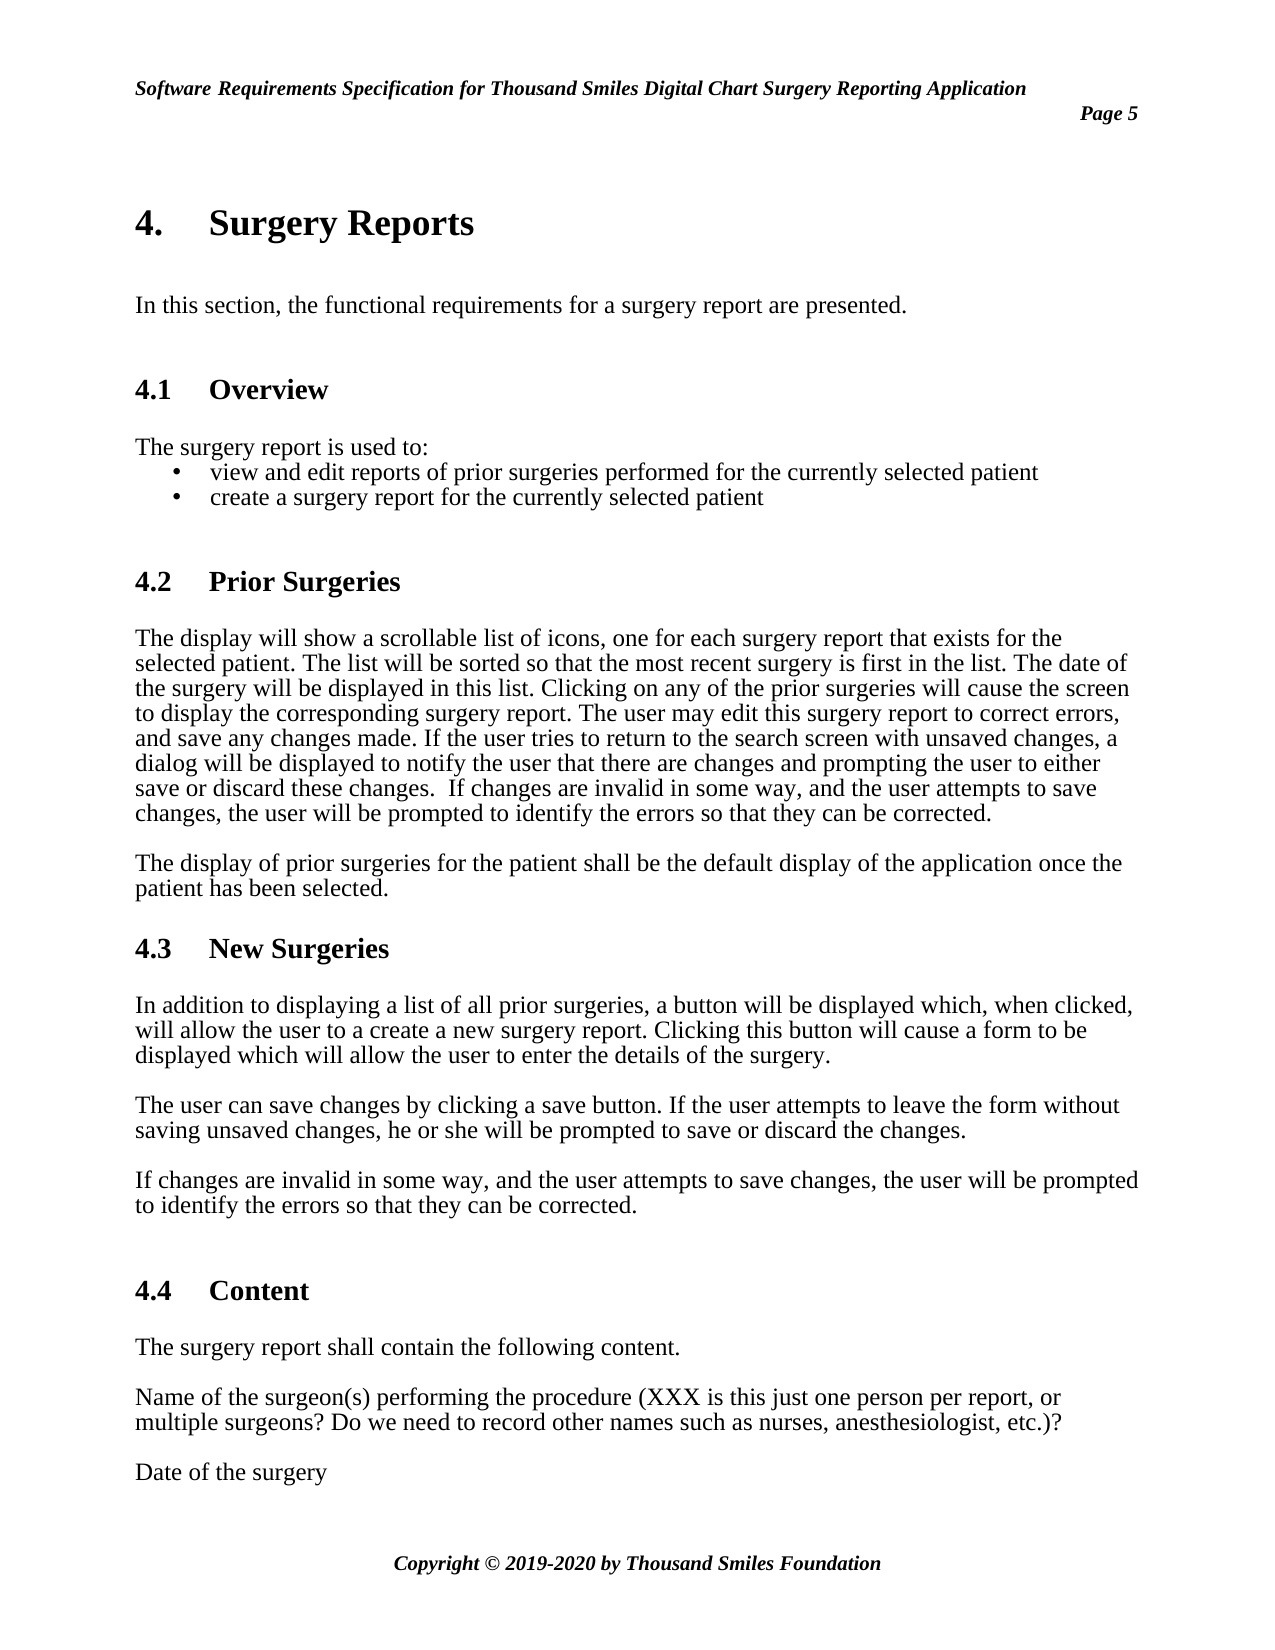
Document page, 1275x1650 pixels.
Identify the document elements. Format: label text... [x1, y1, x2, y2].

text Date of the surgery [135, 1461, 1140, 1486]
text The surgery report is used to: [135, 435, 1140, 460]
text Name of the surgeon(s) performing the procedure (XXX is this just one person per report, or multiple surgeons? Do we need to record other names such as nurses, anesthesiologist, etc.)? [135, 1386, 1140, 1436]
text In this section, the functional requirements for a surgery report are presented. [135, 293, 1140, 318]
text The display of prior surgeries for the patient shall be the default display of the application once the patient has been selected. [135, 852, 1140, 902]
list create a surgery report for the currently selected patient [172, 485, 1140, 510]
subtitle Overview [135, 372, 1140, 406]
list view and edit reports of prior surgeries performed for the currently selected patient [172, 460, 1140, 485]
subtitle Content [135, 1273, 1140, 1306]
subtitle New Surgeries [135, 931, 1140, 964]
text If changes are invalid in some way, and the user attempts to save changes, the user will be prompted to identify the errors so that they can be corrected. [135, 1169, 1140, 1219]
text In addition to displaying a list of all prior surgeries, a button will be displayed which, when clicked, will allow the user to a create a new surgery report. Clicking this button will cause a form to be displayed which will allow the user to enter the details of the surgery. [135, 994, 1140, 1069]
text The display will show a scrollable list of icons, one for each surgery report that exists for the selected patient. The list will be sorted so that the most recent surgery is first in the list. The date of the surgery will be displayed in this list. Clicking on any of the prior surgeries will cause the screen to display the corresponding surgery report. The user may edit this surgery report to correct errors, and save any changes made. If the user tries to return to the search screen with unsaved changes, a dialog will be displayed to notify the user that there are changes and prompting the user to either save or discard these changes. If changes are invalid in some way, and the user attempts to save changes, the user will be prompted to identify the errors so that they can be corrected. [135, 627, 1140, 827]
subtitle Surgery Reports [135, 200, 1140, 243]
text The user can save changes by clicking a save button. If the user attempts to leave the form without saving unsaved changes, he or she will be prompted to save or discard the changes. [135, 1094, 1140, 1144]
text The surgery report shall contain the following content. [135, 1336, 1140, 1361]
subtitle Prior Surgeries [135, 564, 1140, 598]
